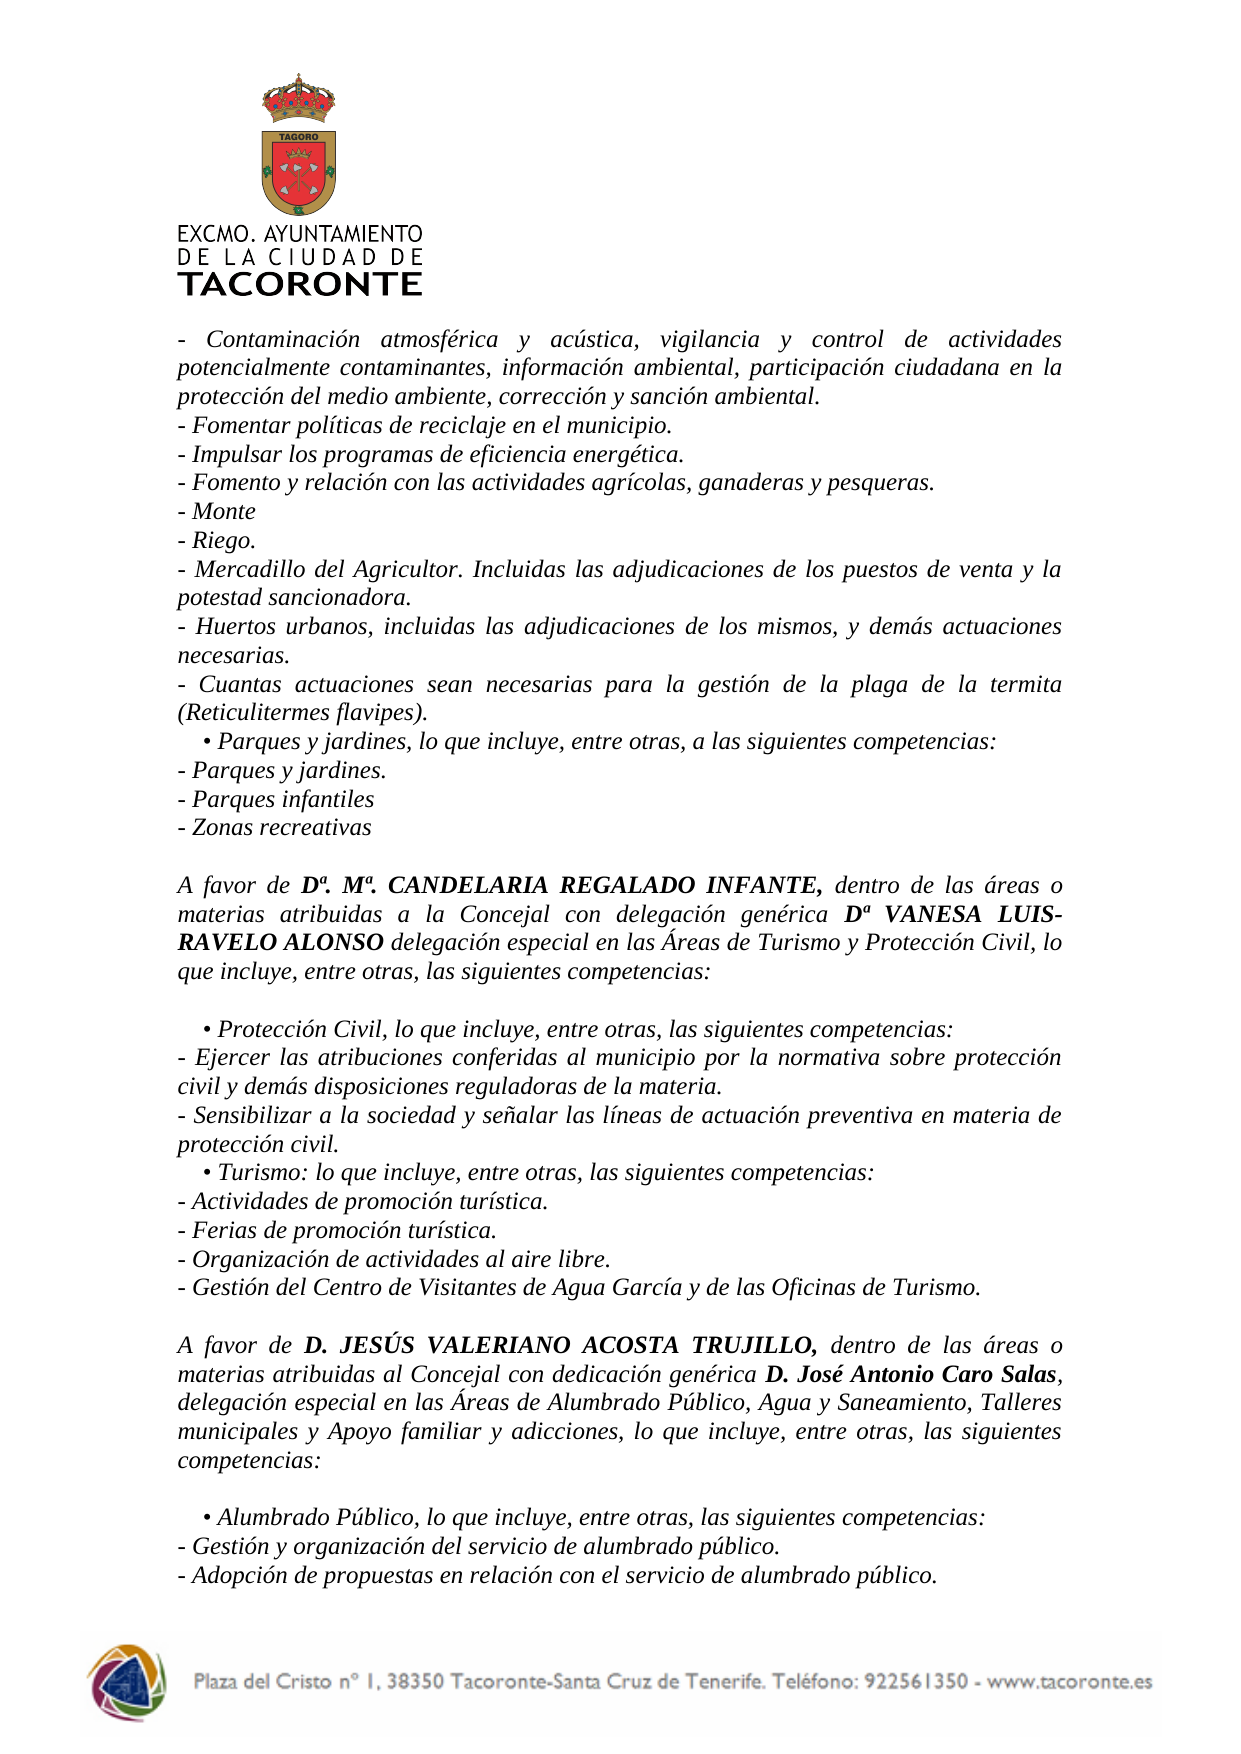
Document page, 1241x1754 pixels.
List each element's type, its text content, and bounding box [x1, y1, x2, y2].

text - Cuantas actuaciones sean necesarias para la gestión de la plaga de la termita (Reticulitermes flavipes). [177, 669, 1063, 726]
text - Organización de actividades al aire libre. [177, 1244, 1063, 1272]
picture [80, 1631, 1163, 1737]
text - Riego. [177, 525, 1063, 554]
text - Parques y jardines. [177, 755, 1063, 784]
text - Ejercer las atribuciones conferidas al municipio por la normativa sobre protección civil y demás disposiciones reguladoras de la materia. [177, 1042, 1063, 1100]
picture [177, 73, 422, 296]
text - Mercadillo del Agricultor. Incluidas las adjudicaciones de los puestos de venta y la potestad sancionadora. [177, 554, 1063, 611]
text - Gestión del Centro de Visitantes de Agua García y de las Oficinas de Turismo. [177, 1272, 1063, 1301]
text - Fomentar políticas de reciclaje en el municipio. [177, 410, 1063, 439]
text - Sensibilizar a la sociedad y señalar las líneas de actuación preventiva en materia de protección civil. [177, 1100, 1063, 1157]
text - Huertos urbanos, incluidas las adjudicaciones de los mismos, y demás actuaciones necesarias. [177, 611, 1063, 669]
text - Ferias de promoción turística. [177, 1215, 1063, 1244]
text - Actividades de promoción turística. [177, 1186, 1063, 1215]
text - Monte [177, 496, 1063, 525]
text - Fomento y relación con las actividades agrícolas, ganaderas y pesqueras. [177, 467, 1063, 496]
text • Turismo: lo que incluye, entre otras, las siguientes competencias: [177, 1157, 1063, 1186]
text - Parques infantiles [177, 784, 1063, 812]
text A favor de Dª. Mª. CANDELARIA REGALADO INFANTE, dentro de las áreas o materias atribuidas a la Concejal con delegación genérica Dª VANESA LUIS-RAVELO ALONSO delegación especial en las Áreas de Turismo y Protección Civil, lo que incluye, entre otras, las siguientes competencias: [177, 870, 1063, 985]
text • Protección Civil, lo que incluye, entre otras, las siguientes competencias: [177, 1014, 1063, 1042]
text - Zonas recreativas [177, 812, 1063, 841]
text A favor de D. JESÚS VALERIANO ACOSTA TRUJILLO, dentro de las áreas o materias atribuidas al Concejal con dedicación genérica D. José Antonio Caro Salas, delegación especial en las Áreas de Alumbrado Público, Agua y Saneamiento, Talleres municipales y Apoyo familiar y adicciones, lo que incluye, entre otras, las siguientes competencias: [177, 1330, 1063, 1474]
text • Alumbrado Público, lo que incluye, entre otras, las siguientes competencias: [177, 1502, 1063, 1531]
text - Gestión y organización del servicio de alumbrado público. [177, 1531, 1063, 1560]
text - Adopción de propuestas en relación con el servicio de alumbrado público. [177, 1560, 1063, 1589]
text • Parques y jardines, lo que incluye, entre otras, a las siguientes competencias: [177, 726, 1063, 755]
text - Contaminación atmosférica y acústica, vigilancia y control de actividades potencialmente contaminantes, información ambiental, participación ciudadana en la protección del medio ambiente, corrección y sanción ambiental. [177, 324, 1063, 410]
text - Impulsar los programas de eficiencia energética. [177, 439, 1063, 467]
